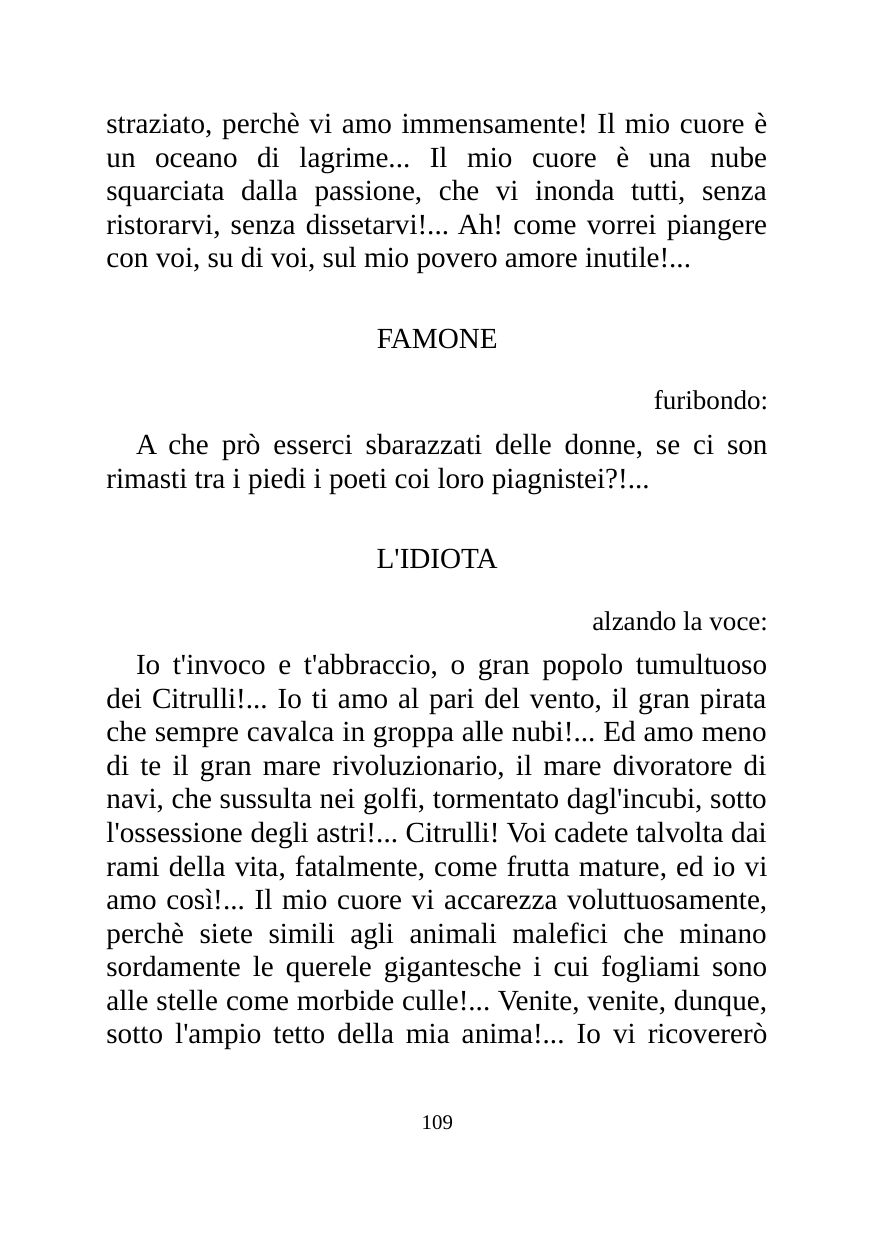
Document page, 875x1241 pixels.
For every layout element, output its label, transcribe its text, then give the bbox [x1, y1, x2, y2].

text furibondo: [402, 384, 768, 415]
text straziato, perchè vi amo immensamente! Il mio cuore è un oceano di lagrime... Il mio cuore è una nube squarciata dalla passione, che vi inonda tutti, senza ristorarvi, senza dissetarvi!... Ah! come vorrei piangere con voi, su di voi, sul mio povero amore inutile!... [106, 106, 768, 274]
text l'idiota [106, 542, 768, 575]
text alzando la voce: [402, 604, 768, 636]
text FAMONE [106, 321, 768, 355]
text A che prò esserci sbarazzati delle donne, se ci son rimasti tra i piedi i poeti coi loro piagnistei?!... [106, 427, 768, 494]
text Io t'invoco e t'abbraccio, o gran popolo tumultuoso dei Citrulli!... Io ti amo al pari del vento, il gran pirata che sempre cavalca in groppa alle nubi!... Ed amo meno di te il gran mare rivoluzionario, il mare divoratore di navi, che sussulta nei golfi, tormentato dagl'incubi, sotto l'ossessione degli astri!... Citrulli! Voi cadete talvolta dai rami della vita, fatalmente, come frutta mature, ed io vi amo così!... Il mio cuore vi accarezza voluttuosamente, perchè siete simili agli animali malefici che minano sordamente le querele gigantesche i cui fogliami sono alle stelle come morbide culle!... Venite, venite, dunque, sotto l'ampio tetto della mia anima!... Io vi ricovererò [106, 647, 768, 1050]
